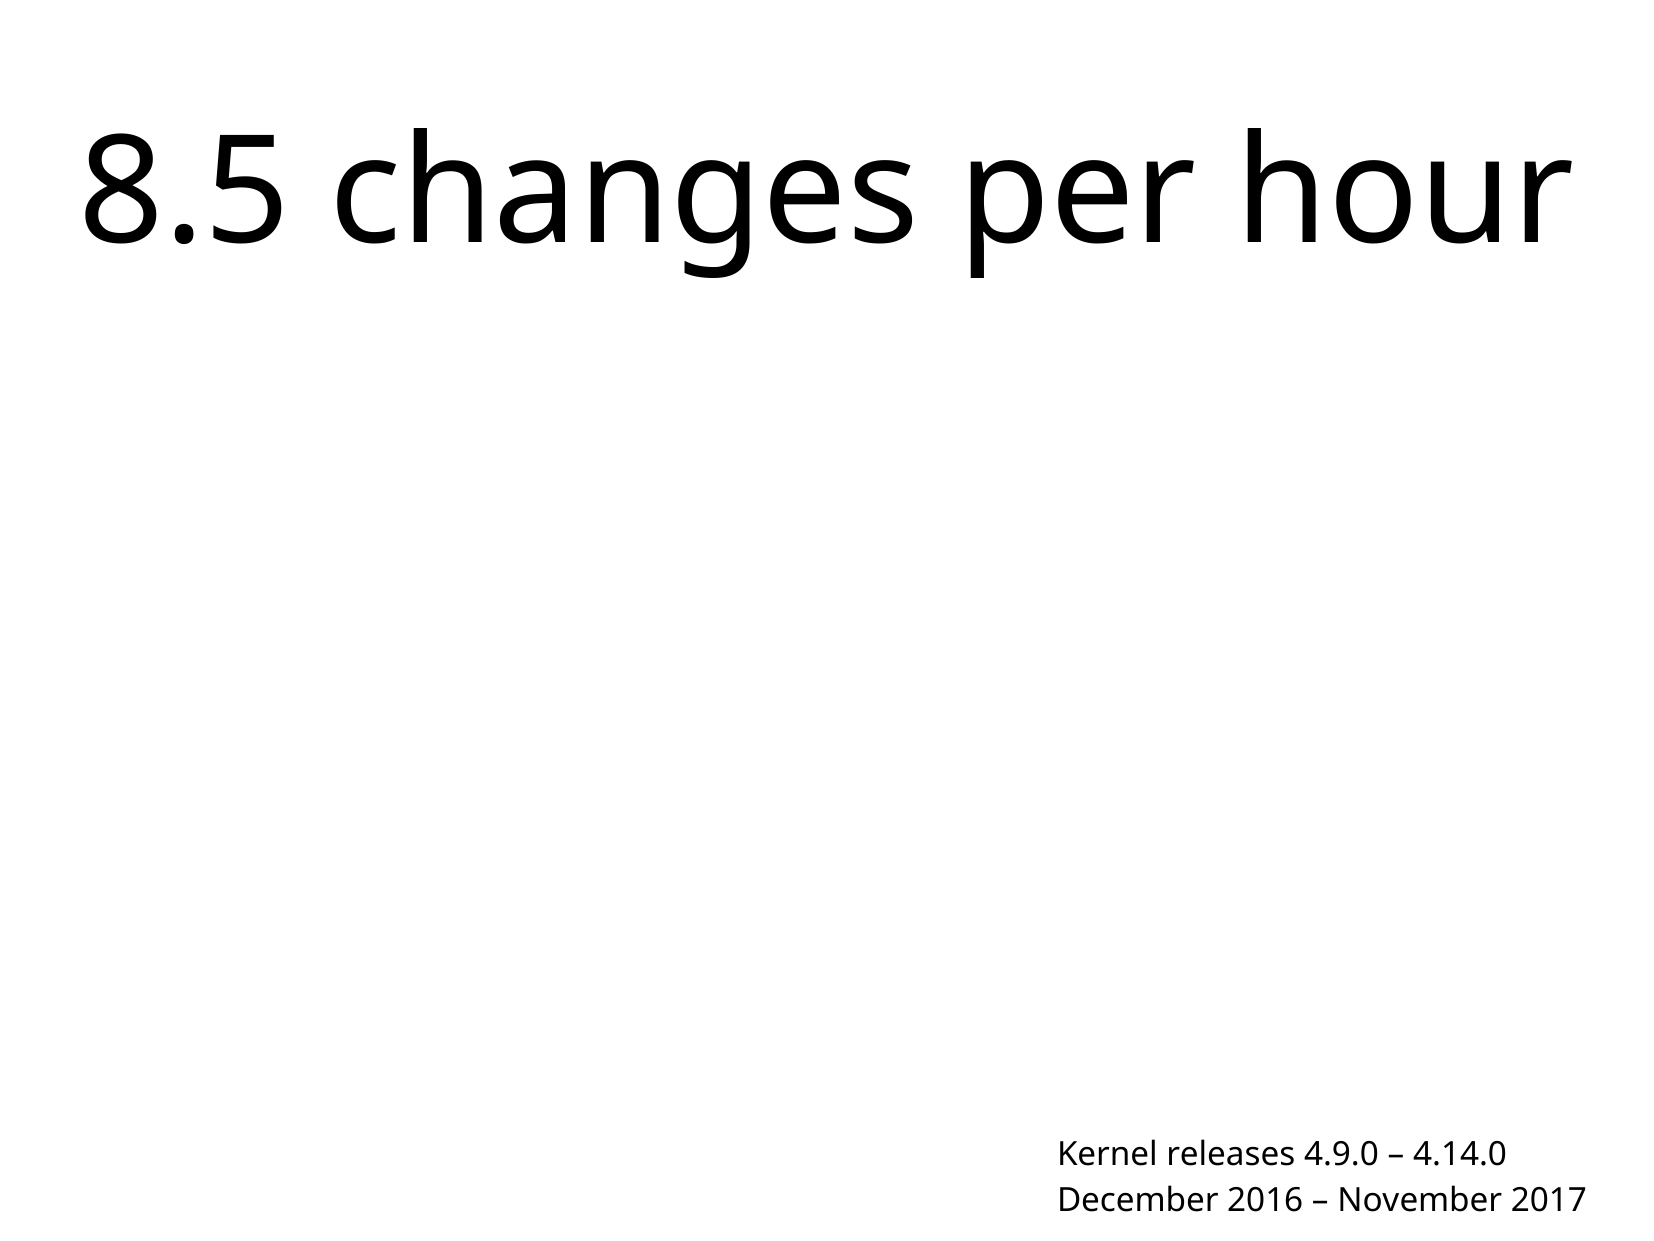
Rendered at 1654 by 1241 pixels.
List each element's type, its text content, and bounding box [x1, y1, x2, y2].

text_box 8.5 changes per hour [63, 75, 1593, 270]
text_box Kernel releases 4.9.0 – 4.14.0 December 2016 – November 2017 [1042, 1122, 1599, 1218]
